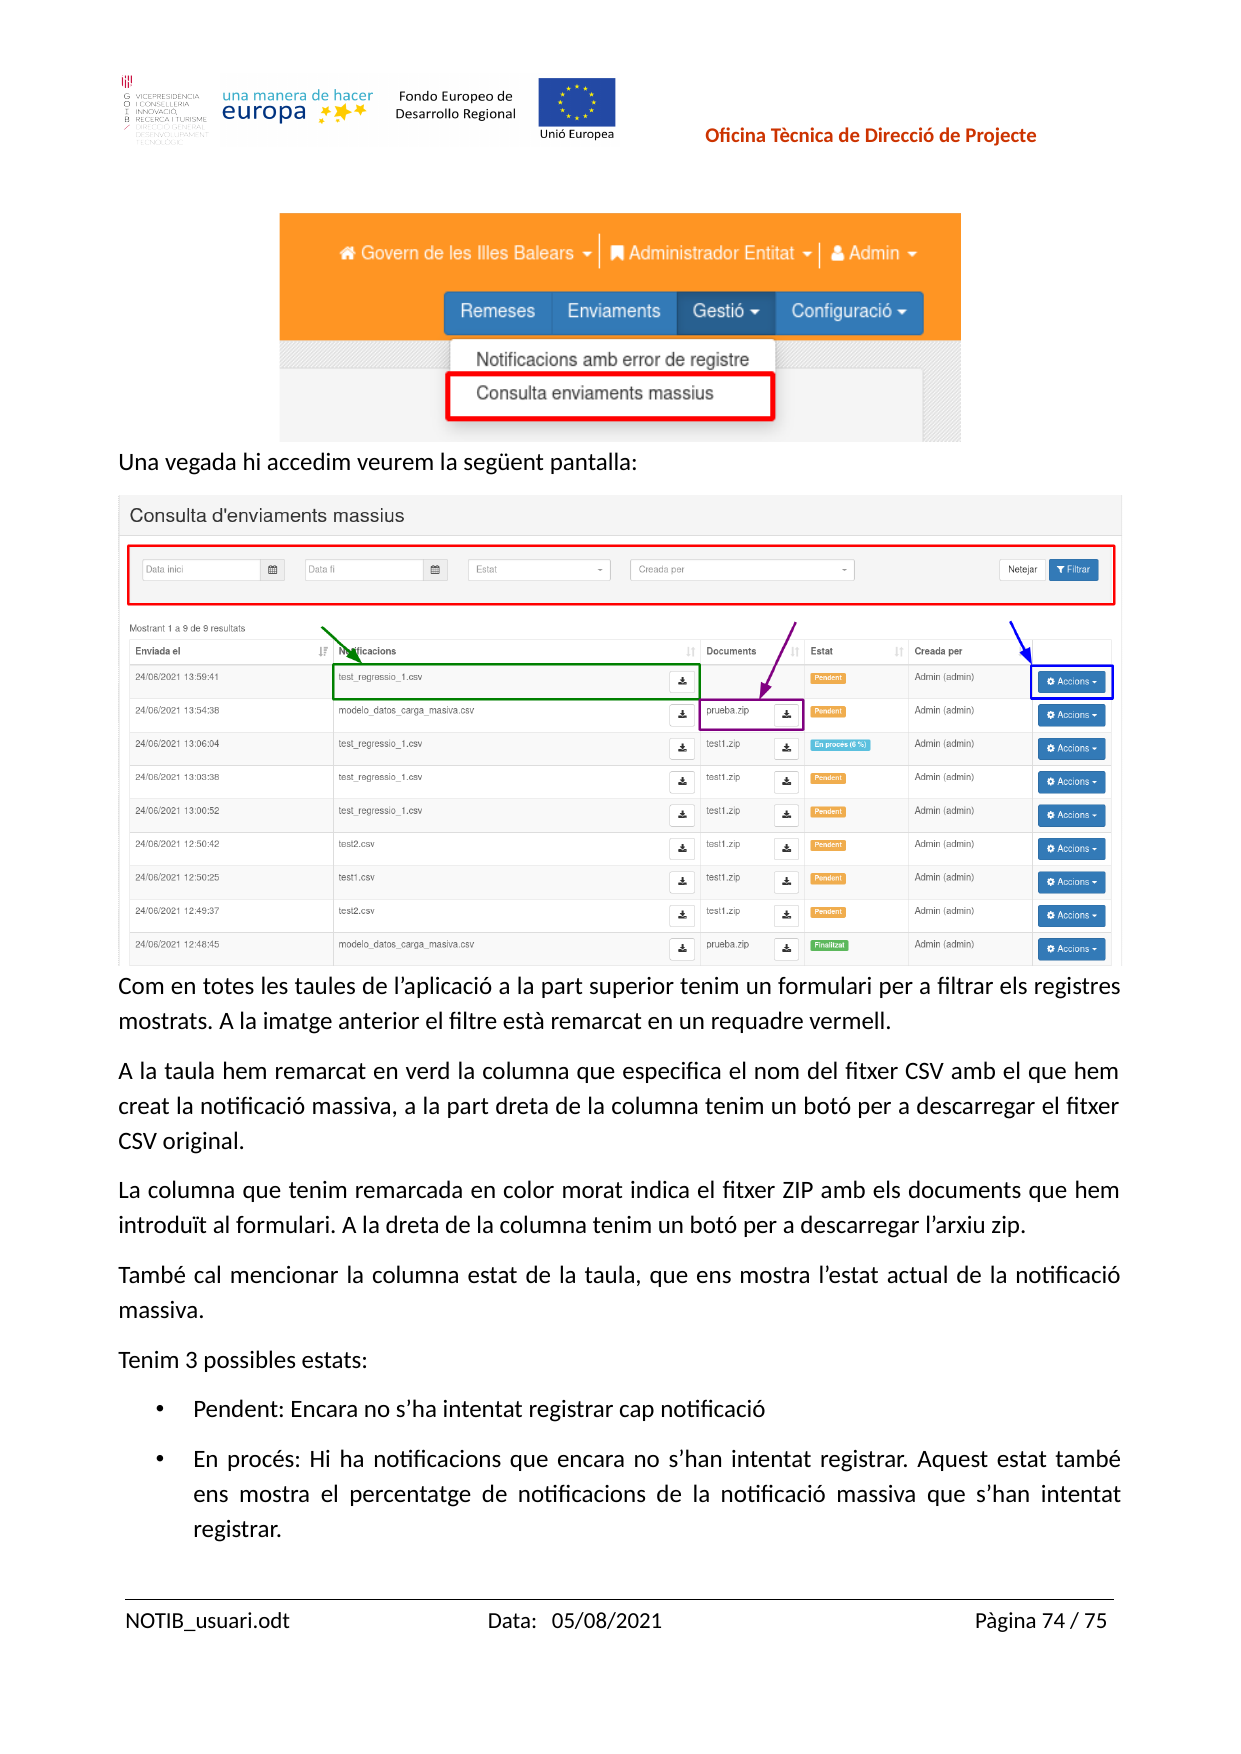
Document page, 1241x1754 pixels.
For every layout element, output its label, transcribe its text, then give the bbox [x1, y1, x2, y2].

text La columna que tenim remarcada en color morat indica el fitxer ZIP amb els documents que hem introduït al formulari. A la dreta de la columna tenim un botó per a descarregar l’arxiu zip. [118, 1175, 1122, 1240]
list Pendent: Encara no s’ha intentat registrar cap notificació [156, 1393, 1122, 1424]
list En procés: Hi ha notificacions que encara no s’han intentat registrar. Aquest estat també ens mostra el percentatge de notificacions de la notificació massiva que s’han intentat registrar. [156, 1443, 1122, 1543]
picture [118, 495, 1123, 966]
text A la taula hem remarcat en verd la columna que especifica el nom del fitxer CSV amb el que hem creat la notificació massiva, a la part dreta de la columna tenim un botó per a descarregar el fitxer CSV original. [118, 1055, 1122, 1156]
text També cal mencionar la columna estat de la taula, que ens mostra l’estat actual de la notificació massiva. [118, 1259, 1122, 1325]
picture [279, 213, 961, 442]
text Com en totes les taules de l’aplicació a la part superior tenim un formulari per a filtrar els registres mostrats. A la imatge anterior el filtre està remarcat en un requadre vermell. [118, 966, 1122, 1036]
text Una vegada hi accedim veurem la següent pantalla: [118, 442, 1122, 477]
text Tenim 3 possibles estats: [118, 1344, 1122, 1374]
picture [118, 73, 213, 147]
picture [219, 73, 621, 147]
